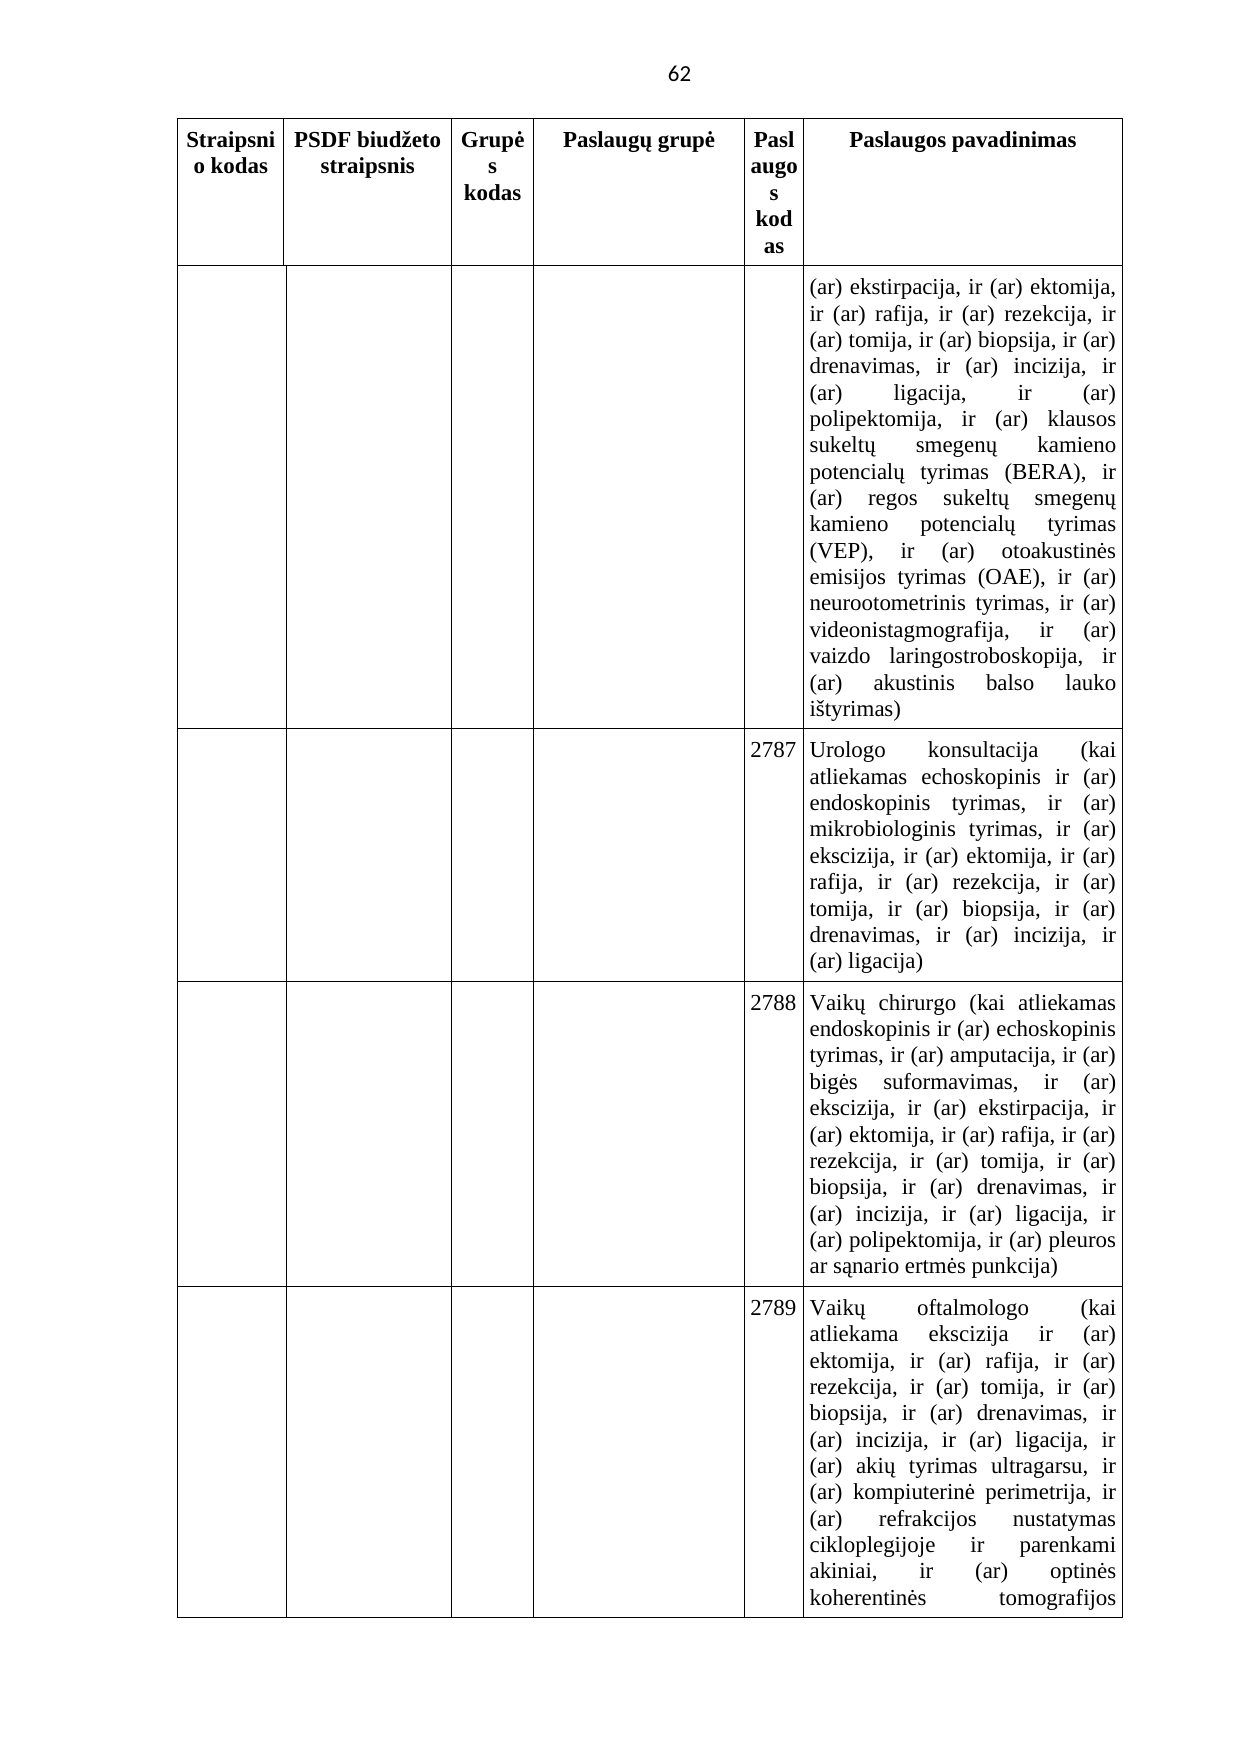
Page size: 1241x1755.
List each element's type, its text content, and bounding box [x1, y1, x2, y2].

table_cell [287, 982, 451, 1286]
table_cell [287, 266, 451, 728]
table_cell (ar) ekstirpacija, ir (ar) ektomija, ir (ar) rafija, ir (ar) rezekcija, ir (ar) tomija, ir (ar) biopsija, ir (ar) drenavimas, ir (ar) incizija, ir (ar) ligacija, ir (ar) polipektomija, ir (ar) klausos sukeltų smegenų kamieno potencialų tyrimas (BERA), ir (ar) regos sukeltų smegenų kamieno potencialų tyrimas (VEP), ir (ar) otoakustinės emisijos tyrimas (OAE), ir (ar) neurootometrinis tyrimas, ir (ar) videonistagmografija, ir (ar) vaizdo laringostroboskopija, ir (ar) akustinis balso lauko ištyrimas) [804, 266, 1122, 728]
table_header Grupės kodas [452, 119, 533, 265]
table_cell 2788 [745, 982, 803, 1286]
table_cell [534, 982, 744, 1286]
table_header Straipsnio kodas [178, 119, 283, 265]
table_cell 2787 [745, 729, 803, 981]
table_header Paslaugų grupė [534, 119, 744, 265]
table_cell [178, 1287, 286, 1617]
table_cell [745, 266, 803, 728]
table_cell [452, 266, 533, 728]
table_cell [452, 729, 533, 981]
table_cell [287, 1287, 451, 1617]
table_header Paslaugos pavadinimas [804, 119, 1122, 265]
table_header Paslaugos kodas [745, 119, 803, 265]
table_cell [178, 729, 286, 981]
table_cell [452, 1287, 533, 1617]
table_cell Vaikų oftalmologo (kai atliekama ekscizija ir (ar) ektomija, ir (ar) rafija, ir (ar) rezekcija, ir (ar) tomija, ir (ar) biopsija, ir (ar) drenavimas, ir (ar) incizija, ir (ar) ligacija, ir (ar) akių tyrimas ultragarsu, ir (ar) kompiuterinė perimetrija, ir (ar) refrakcijos nustatymas cikloplegijoje ir parenkami akiniai, ir (ar) optinės koherentinės tomografijos [804, 1287, 1122, 1617]
table_cell [178, 982, 286, 1286]
table_cell Vaikų chirurgo (kai atliekamas endoskopinis ir (ar) echoskopinis tyrimas, ir (ar) amputacija, ir (ar) bigės suformavimas, ir (ar) ekscizija, ir (ar) ekstirpacija, ir (ar) ektomija, ir (ar) rafija, ir (ar) rezekcija, ir (ar) tomija, ir (ar) biopsija, ir (ar) drenavimas, ir (ar) incizija, ir (ar) ligacija, ir (ar) polipektomija, ir (ar) pleuros ar sąnario ertmės punkcija) [804, 982, 1122, 1286]
table_cell [178, 266, 286, 728]
table_cell [287, 729, 451, 981]
table_cell [534, 266, 744, 728]
table_cell [534, 729, 744, 981]
table_header PSDF biudžeto straipsnis [284, 119, 451, 265]
table_cell 2789 [745, 1287, 803, 1617]
table_cell Urologo konsultacija (kai atliekamas echoskopinis ir (ar) endoskopinis tyrimas, ir (ar) mikrobiologinis tyrimas, ir (ar) ekscizija, ir (ar) ektomija, ir (ar) rafija, ir (ar) rezekcija, ir (ar) tomija, ir (ar) biopsija, ir (ar) drenavimas, ir (ar) incizija, ir (ar) ligacija) [804, 729, 1122, 981]
table_cell [452, 982, 533, 1286]
table_cell [534, 1287, 744, 1617]
